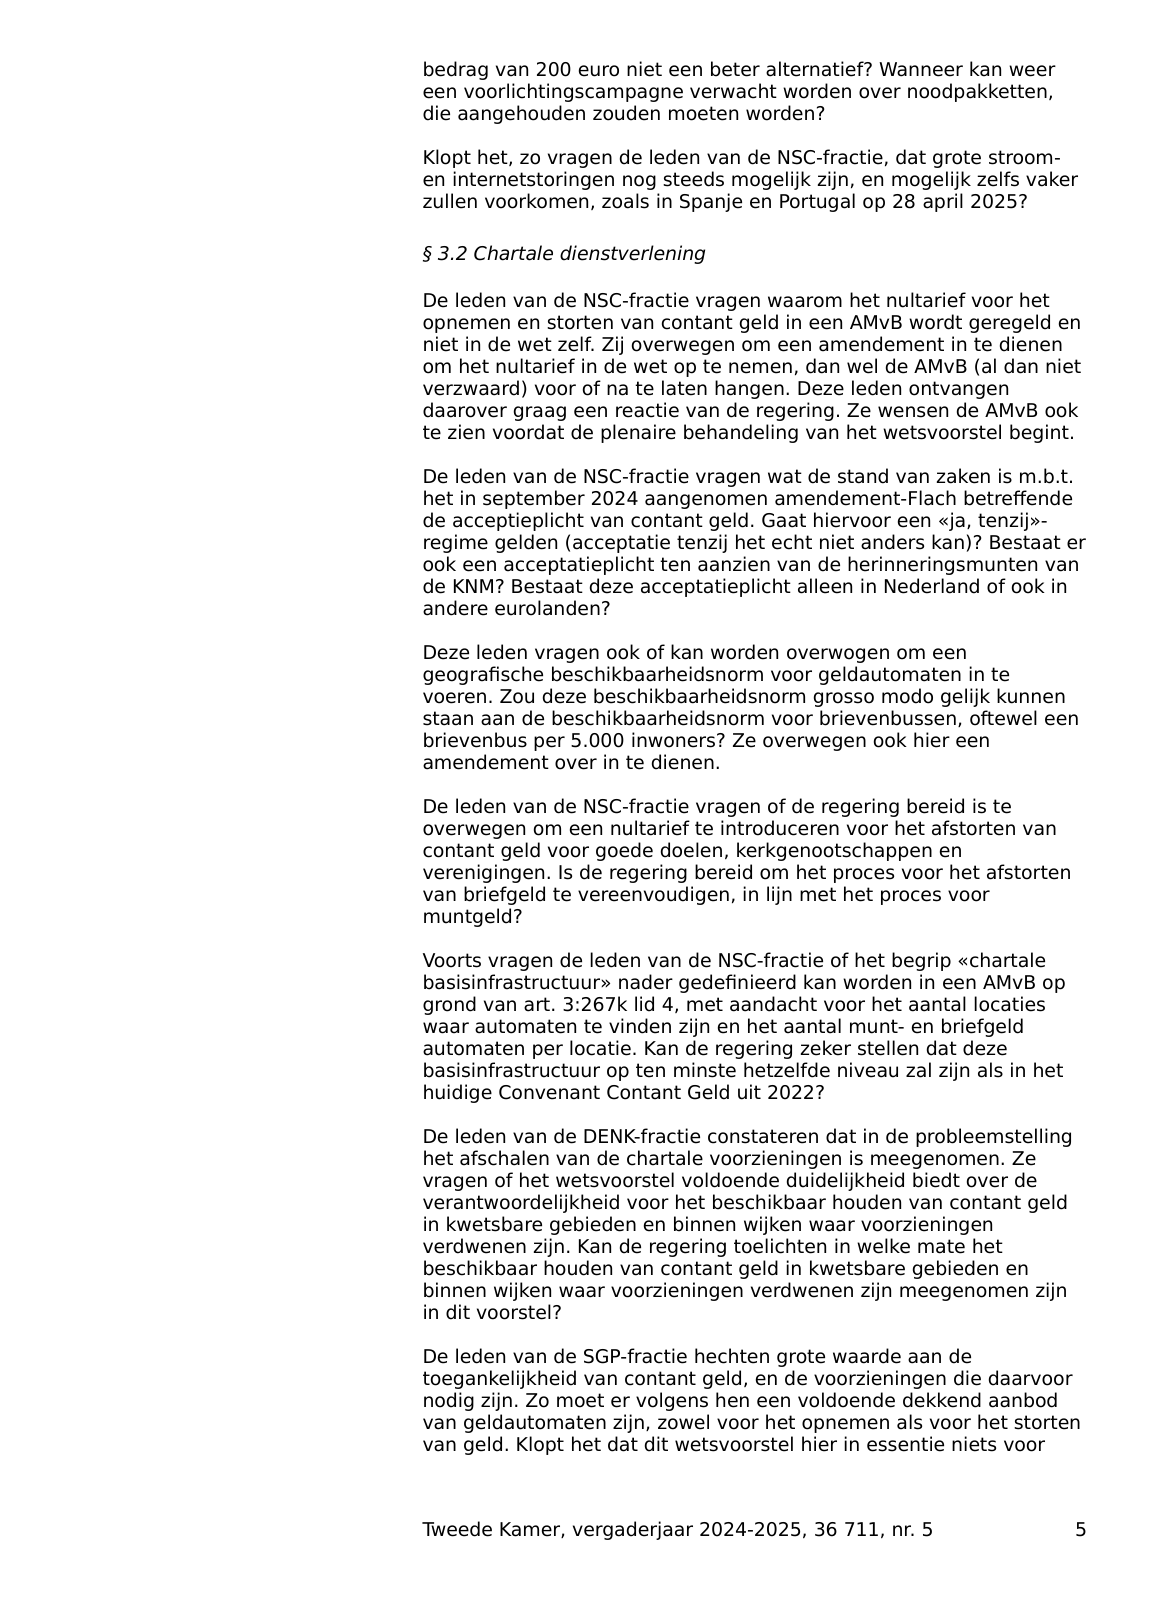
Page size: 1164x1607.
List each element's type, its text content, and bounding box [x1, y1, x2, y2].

text Voorts vragen de leden van de NSC-fractie of het begrip «chartale basisinfrastructuur» nader gedefinieerd kan worden in een AMvB op grond van art. 3:267k lid 4, met aandacht voor het aantal locaties waar automaten te vinden zijn en het aantal munt- en briefgeld automaten per locatie. Kan de regering zeker stellen dat deze basisinfrastructuur op ten minste hetzelfde niveau zal zijn als in het huidige Convenant Contant Geld uit 2022? [422, 950, 1087, 1104]
text De leden van de NSC-fractie vragen wat de stand van zaken is m.b.t. het in september 2024 aangenomen amendement-Flach betreffende de acceptieplicht van contant geld. Gaat hiervoor een «ja, tenzij»-regime gelden (acceptatie tenzij het echt niet anders kan)? Bestaat er ook een acceptatieplicht ten aanzien van de herinneringsmunten van de KNM? Bestaat deze acceptatieplicht alleen in Nederland of ook in andere eurolanden? [422, 466, 1087, 620]
text Klopt het, zo vragen de leden van de NSC-fractie, dat grote stroom- en internetstoringen nog steeds mogelijk zijn, en mogelijk zelfs vaker zullen voorkomen, zoals in Spanje en Portugal op 28 april 2025? [422, 147, 1087, 213]
subtitle § 3.2 Chartale dienstverlening [422, 243, 1087, 265]
text Deze leden vragen ook of kan worden overwogen om een geografische beschikbaarheidsnorm voor geldautomaten in te voeren. Zou deze beschikbaarheidsnorm grosso modo gelijk kunnen staan aan de beschikbaarheidsnorm voor brievenbussen, oftewel een brievenbus per 5.000 inwoners? Ze overwegen ook hier een amendement over in te dienen. [422, 642, 1087, 774]
text De leden van de SGP-fractie hechten grote waarde aan de toegankelijkheid van contant geld, en de voorzieningen die daarvoor nodig zijn. Zo moet er volgens hen een voldoende dekkend aanbod van geldautomaten zijn, zowel voor het opnemen als voor het storten van geld. Klopt het dat dit wetsvoorstel hier in essentie niets voor [422, 1346, 1087, 1456]
text De leden van de NSC-fractie vragen waarom het nultarief voor het opnemen en storten van contant geld in een AMvB wordt geregeld en niet in de wet zelf. Zij overwegen om een amendement in te dienen om het nultarief in de wet op te nemen, dan wel de AMvB (al dan niet verzwaard) voor of na te laten hangen. Deze leden ontvangen daarover graag een reactie van de regering. Ze wensen de AMvB ook te zien voordat de plenaire behandeling van het wetsvoorstel begint. [422, 290, 1087, 444]
text bedrag van 200 euro niet een beter alternatief? Wanneer kan weer een voorlichtingscampagne verwacht worden over noodpakketten, die aangehouden zouden moeten worden? [422, 59, 1087, 125]
text De leden van de DENK-fractie constateren dat in de probleemstelling het afschalen van de chartale voorzieningen is meegenomen. Ze vragen of het wetsvoorstel voldoende duidelijkheid biedt over de verantwoordelijkheid voor het beschikbaar houden van contant geld in kwetsbare gebieden en binnen wijken waar voorzieningen verdwenen zijn. Kan de regering toelichten in welke mate het beschikbaar houden van contant geld in kwetsbare gebieden en binnen wijken waar voorzieningen verdwenen zijn meegenomen zijn in dit voorstel? [422, 1126, 1087, 1324]
text De leden van de NSC-fractie vragen of de regering bereid is te overwegen om een nultarief te introduceren voor het afstorten van contant geld voor goede doelen, kerkgenootschappen en verenigingen. Is de regering bereid om het proces voor het afstorten van briefgeld te vereenvoudigen, in lijn met het proces voor muntgeld? [422, 796, 1087, 928]
